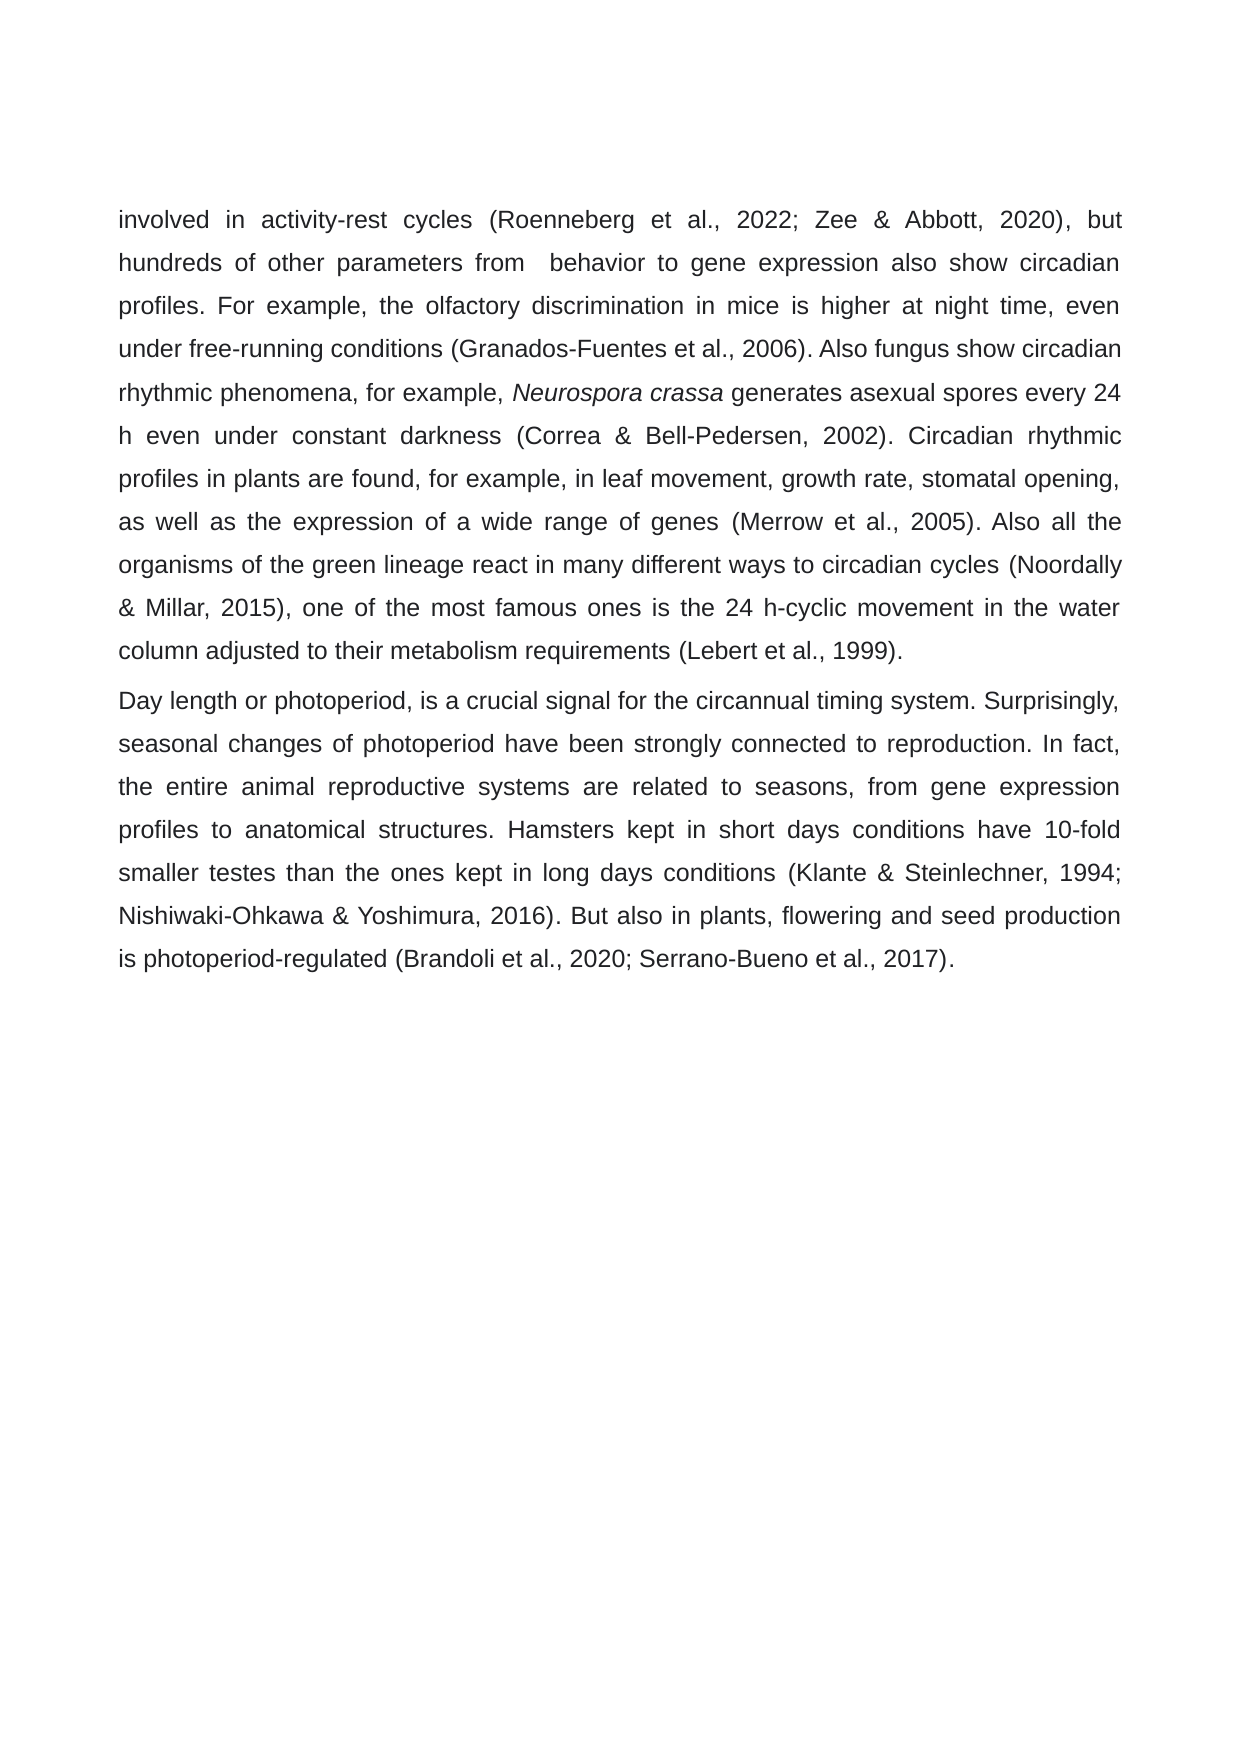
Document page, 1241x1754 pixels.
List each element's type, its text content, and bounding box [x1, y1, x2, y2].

text involved in activity-rest cycles (Roenneberg et al., 2022; Zee & Abbott, 2020)⁠, but hundreds of other parameters from behavior to gene expression also show circadian profiles. For example, the olfactory discrimination in mice is higher at night time, even under free-running conditions (Granados-Fuentes et al., 2006)⁠. Also fungus show circadian rhythmic phenomena, for example, Neurospora crassa generates asexual spores every 24 h even under constant darkness (Correa & Bell-Pedersen, 2002)⁠. Circadian rhythmic profiles in plants are found, for example, in leaf movement, growth rate, stomatal opening, as well as the expression of a wide range of genes (Merrow et al., 2005)⁠. Also all the organisms of the green lineage react in many different ways to circadian cycles (Noordally & Millar, 2015)⁠, one of the most famous ones is the 24 h-cyclic movement in the water column adjusted to their metabolism requirements (Lebert et al., 1999)⁠. [118, 205, 1122, 665]
text Day length or photoperiod, is a crucial signal for the circannual timing system. Surprisingly, seasonal changes of photoperiod have been strongly connected to reproduction. In fact, the entire animal reproductive systems are related to seasons, from gene expression profiles to anatomical structures. Hamsters kept in short days conditions have 10-fold smaller testes than the ones kept in long days conditions (Klante & Steinlechner, 1994; Nishiwaki-Ohkawa & Yoshimura, 2016)⁠. But also in plants, flowering and seed production is photoperiod-regulated (Brandoli et al., 2020; Serrano-Bueno et al., 2017)⁠. [118, 686, 1122, 973]
